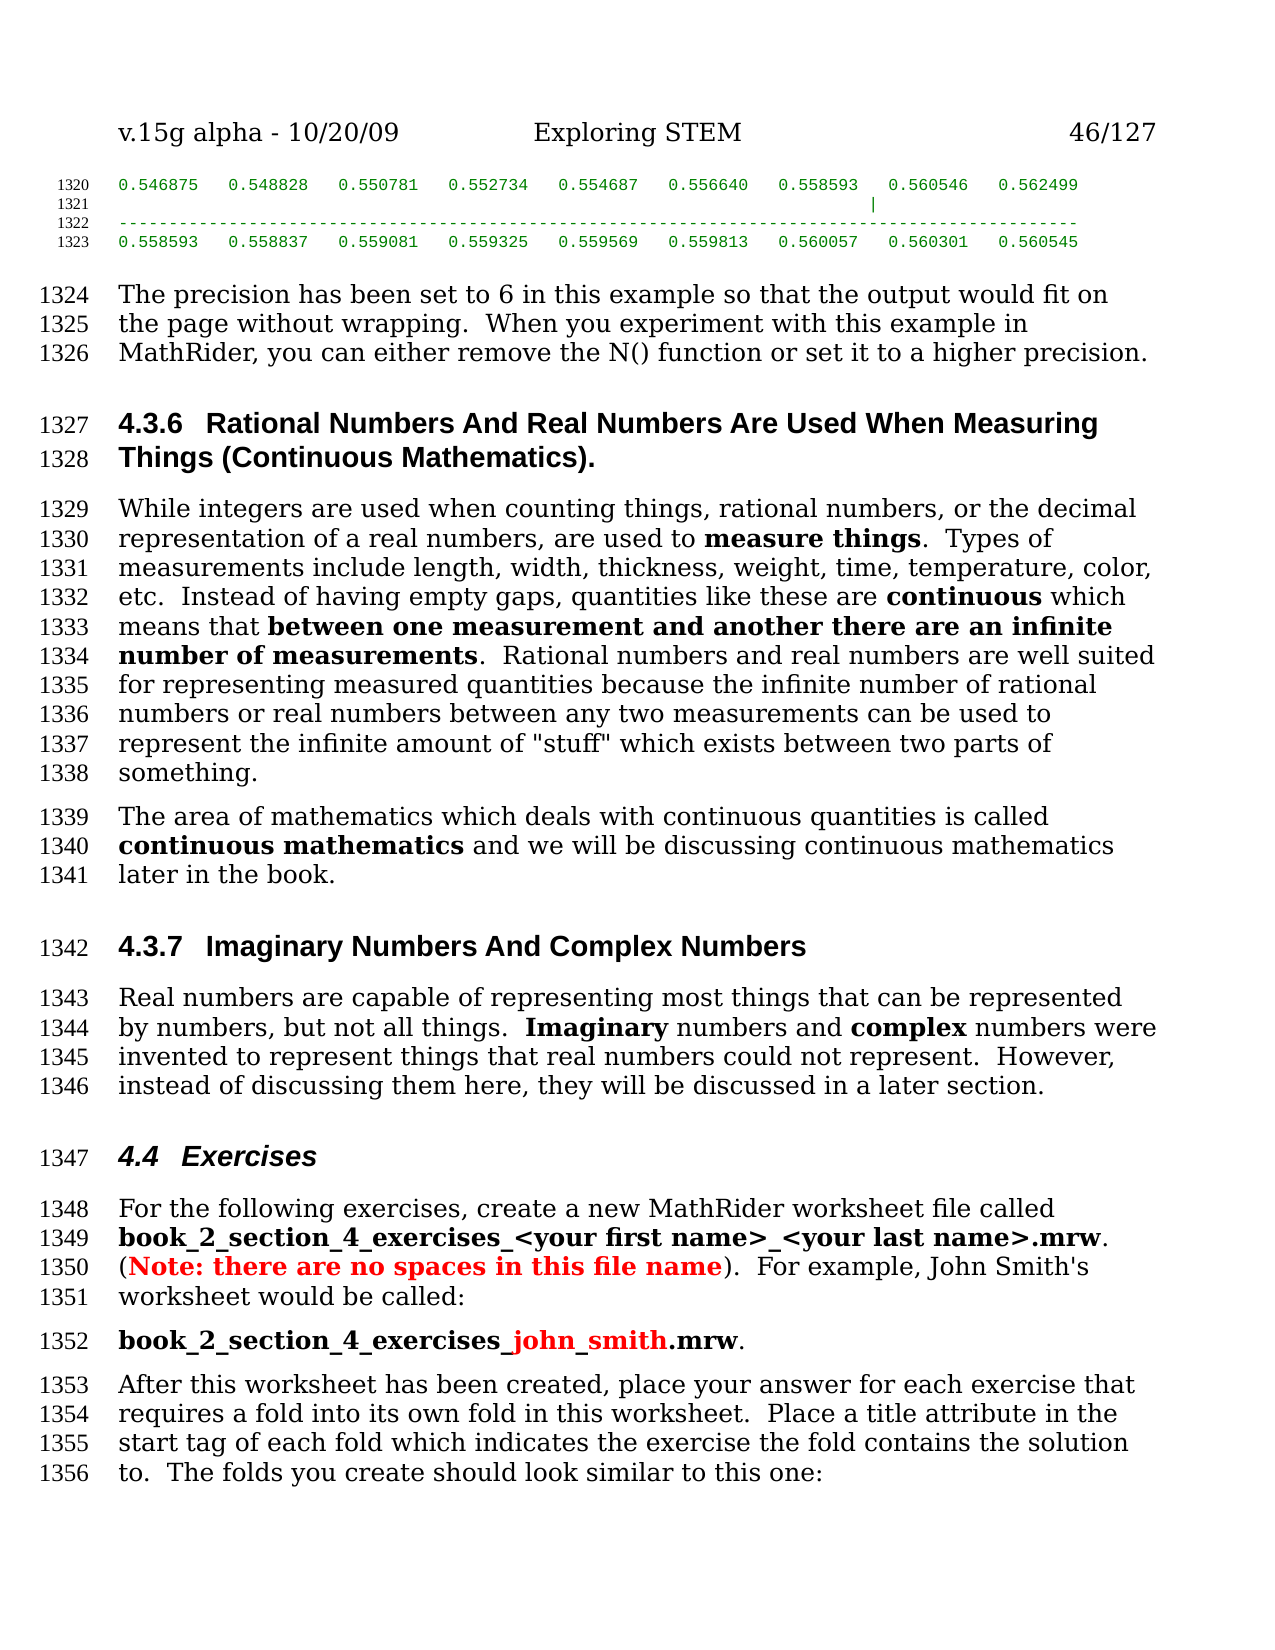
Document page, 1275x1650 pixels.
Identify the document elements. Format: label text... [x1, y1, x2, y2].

text For the following exercises, create a new MathRider worksheet file called book_2_section_4_exercises_<your first name>_<your last name>.mrw. (Note: there are no spaces in this file name). For example, John Smith's worksheet would be called: [118, 1194, 1157, 1311]
text While integers are used when counting things, rational numbers, or the decimal representation of a real numbers, are used to measure things. Types of measurements include length, width, thickness, weight, time, temperature, color, etc. Instead of having empty gaps, quantities like these are continuous which means that between one measurement and another there are an infinite number of measurements. Rational numbers and real numbers are well suited for representing measured quantities because the infinite number of rational numbers or real numbers between any two measurements can be used to represent the infinite amount of "stuff" which exists between two parts of something. [118, 494, 1157, 787]
text Real numbers are capable of representing most things that can be represented by numbers, but not all things. Imaginary numbers and complex numbers were invented to represent things that real numbers could not represent. However, instead of discussing them here, they will be discussed in a later section. [118, 983, 1157, 1100]
subtitle Exercises [118, 1139, 1157, 1173]
text 0.558593 0.558837 0.559081 0.559325 0.559569 0.559813 0.560057 0.560301 0.560545 [118, 233, 1157, 252]
subtitle Imaginary Numbers And Complex Numbers [118, 929, 1157, 962]
text book_2_section_4_exercises_john_smith.mrw. [118, 1326, 1157, 1355]
text After this worksheet has been created, place your answer for each exercise that requires a fold into its own fold in this worksheet. Place a title attribute in the start tag of each fold which indicates the exercise the fold contains the solution to. The folds you create should look similar to this one: [118, 1370, 1157, 1487]
text | [118, 196, 1157, 214]
text The precision has been set to 6 in this example so that the output would fit on the page without wrapping. When you experiment with this example in MathRider, you can either remove the N() function or set it to a higher precision. [118, 280, 1157, 367]
text The area of mathematics which deals with continuous quantities is called continuous mathematics and we will be discussing continuous mathematics later in the book. [118, 802, 1157, 890]
text 0.546875 0.548828 0.550781 0.552734 0.554687 0.556640 0.558593 0.560546 0.562499 [118, 177, 1157, 196]
text ------------------------------------------------------------------------------------------------ [118, 214, 1157, 233]
subtitle Rational Numbers And Real Numbers Are Used When Measuring Things (Continuous Mathematics). [118, 407, 1157, 474]
